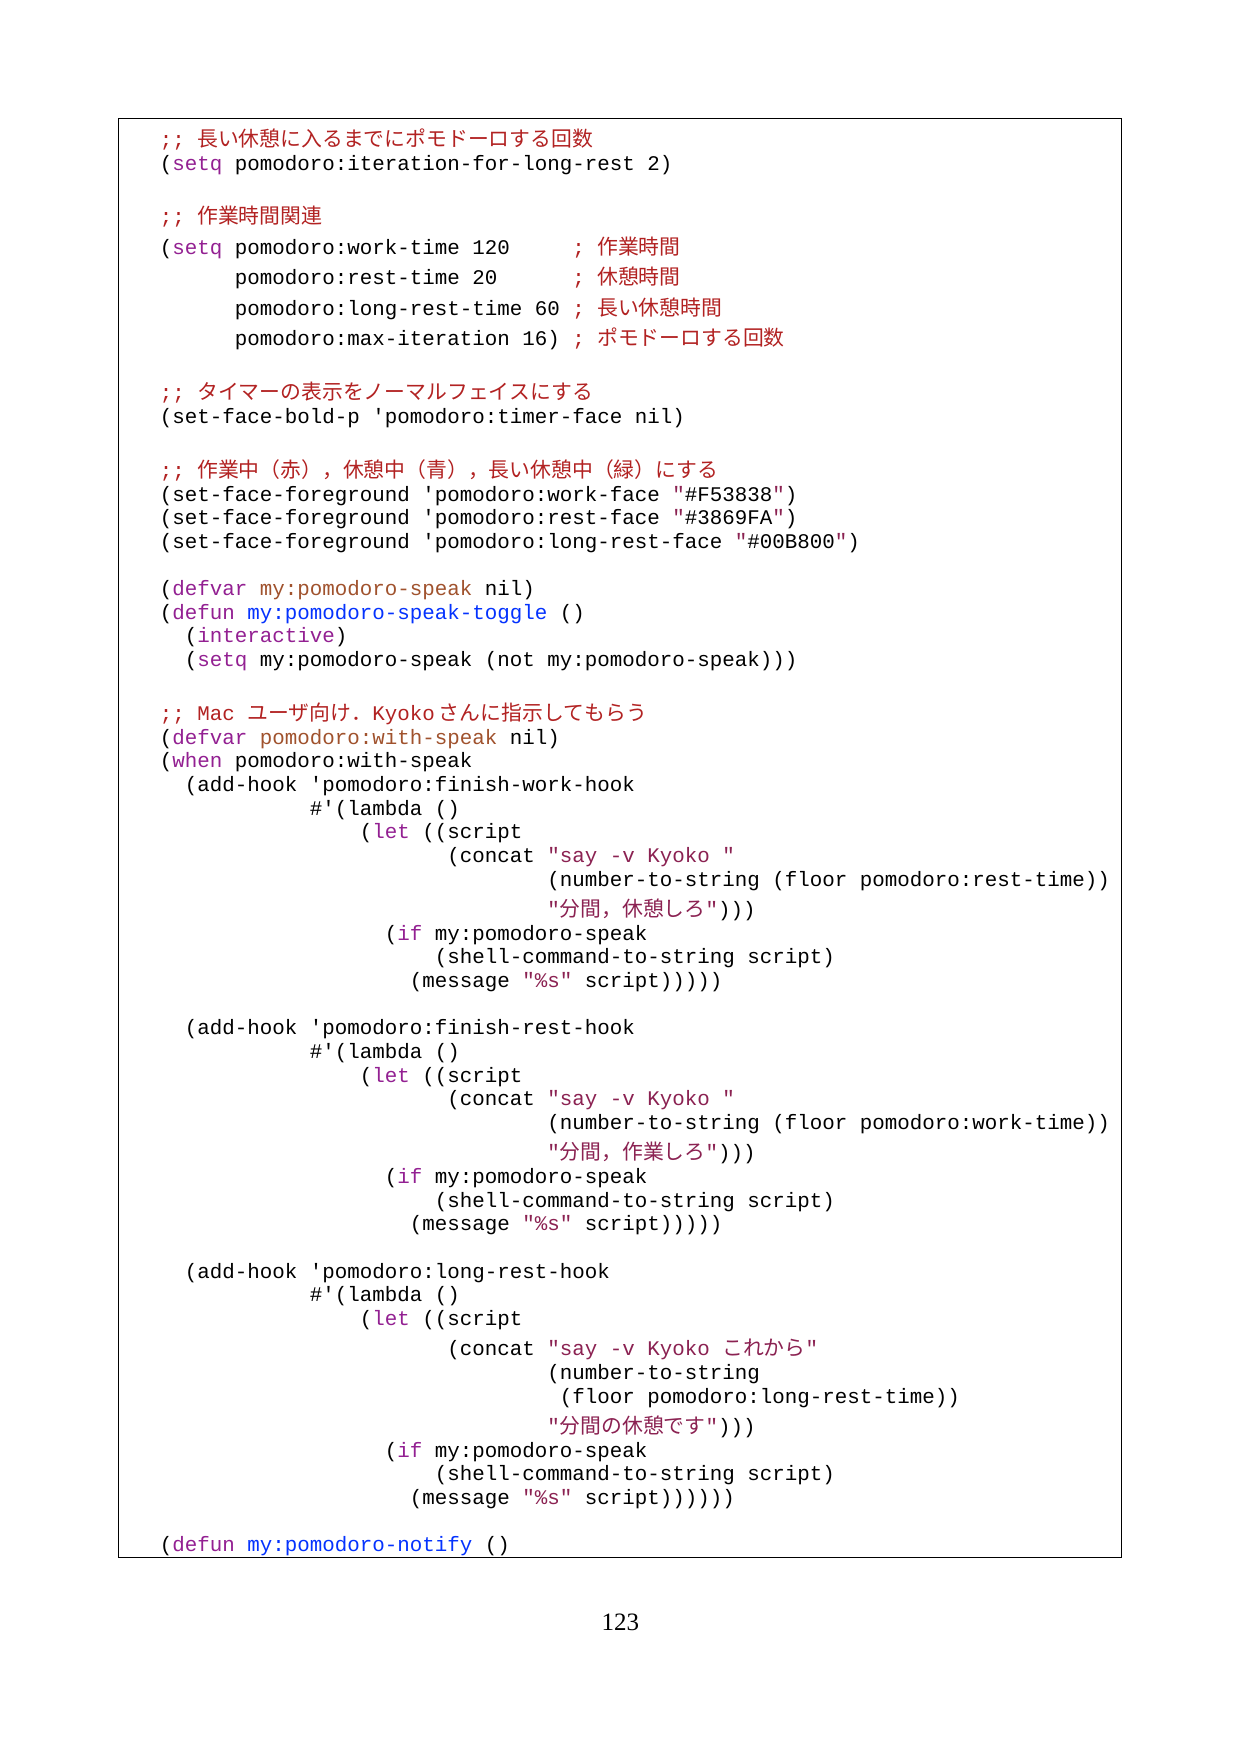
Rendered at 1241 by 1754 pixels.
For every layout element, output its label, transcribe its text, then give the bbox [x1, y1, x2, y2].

text (message "%s" script))))) [119, 966, 1121, 990]
text (concat "say -v Kyoko " [119, 1084, 1121, 1108]
text #'(lambda () [119, 1280, 1121, 1304]
text (setq my:pomodoro-speak (not my:pomodoro-speak))) [119, 645, 1121, 669]
text (number-to-string [119, 1358, 1121, 1382]
text (defvar my:pomodoro-speak nil) [119, 574, 1121, 598]
text (when pomodoro:with-speak [119, 747, 1121, 770]
text (let ((script [119, 817, 1121, 841]
text ;; 作業時間関連 [119, 196, 1121, 226]
text (set-face-foreground 'pomodoro:work-face "#F53838") [119, 480, 1121, 503]
text #'(lambda () [119, 794, 1121, 817]
text (setq pomodoro:iteration-for-long-rest 2) [119, 148, 1121, 172]
text (defun my:pomodoro-speak-toggle () [119, 598, 1121, 622]
text pomodoro:rest-time 20 ; 休憩時間 [119, 257, 1121, 287]
text (set-face-foreground 'pomodoro:long-rest-face "#00B800") [119, 527, 1121, 551]
text (number-to-string (floor pomodoro:work-time)) [119, 1108, 1121, 1132]
text (let ((script [119, 1304, 1121, 1328]
text (concat "say -v Kyoko " [119, 841, 1121, 865]
text (message "%s" script)))))) [119, 1483, 1121, 1507]
text "分間の休憩です"))) [119, 1405, 1121, 1436]
text (number-to-string (floor pomodoro:rest-time)) [119, 865, 1121, 888]
text ;; タイマーの表示をノーマルフェイスにする [119, 372, 1121, 402]
text (if my:pomodoro-speak [119, 1436, 1121, 1459]
text pomodoro:max-iteration 16) ; ポモドーロする回数 [119, 317, 1121, 348]
text (if my:pomodoro-speak [119, 1162, 1121, 1186]
text (defvar pomodoro:with-speak nil) [119, 723, 1121, 747]
text (interactive) [119, 622, 1121, 645]
text ;; 作業中（赤），休憩中（青），長い休憩中（緑）にする [119, 449, 1121, 480]
text (shell-command-to-string script) [119, 1186, 1121, 1209]
text (concat "say -v Kyoko これから" [119, 1328, 1121, 1358]
text (let ((script [119, 1061, 1121, 1084]
text (shell-command-to-string script) [119, 942, 1121, 966]
text (if my:pomodoro-speak [119, 919, 1121, 942]
text (message "%s" script))))) [119, 1209, 1121, 1233]
text (set-face-bold-p 'pomodoro:timer-face nil) [119, 402, 1121, 426]
text "分間，作業しろ"))) [119, 1132, 1121, 1162]
text (add-hook 'pomodoro:finish-work-hook [119, 770, 1121, 794]
text #'(lambda () [119, 1037, 1121, 1061]
text (setq pomodoro:work-time 120 ; 作業時間 [119, 226, 1121, 257]
text "分間，休憩しろ"))) [119, 888, 1121, 919]
text (floor pomodoro:long-rest-time)) [119, 1382, 1121, 1405]
text ;; Mac ユーザ向け．Kyokoさんに指示してもらう [119, 692, 1121, 723]
text (defun my:pomodoro-notify () [119, 1530, 1121, 1557]
text ;; 長い休憩に入るまでにポモドーロする回数 [119, 119, 1121, 148]
text (add-hook 'pomodoro:long-rest-hook [119, 1257, 1121, 1280]
text pomodoro:long-rest-time 60 ; 長い休憩時間 [119, 287, 1121, 317]
text (add-hook 'pomodoro:finish-rest-hook [119, 1013, 1121, 1037]
text (shell-command-to-string script) [119, 1459, 1121, 1483]
text (set-face-foreground 'pomodoro:rest-face "#3869FA") [119, 503, 1121, 527]
